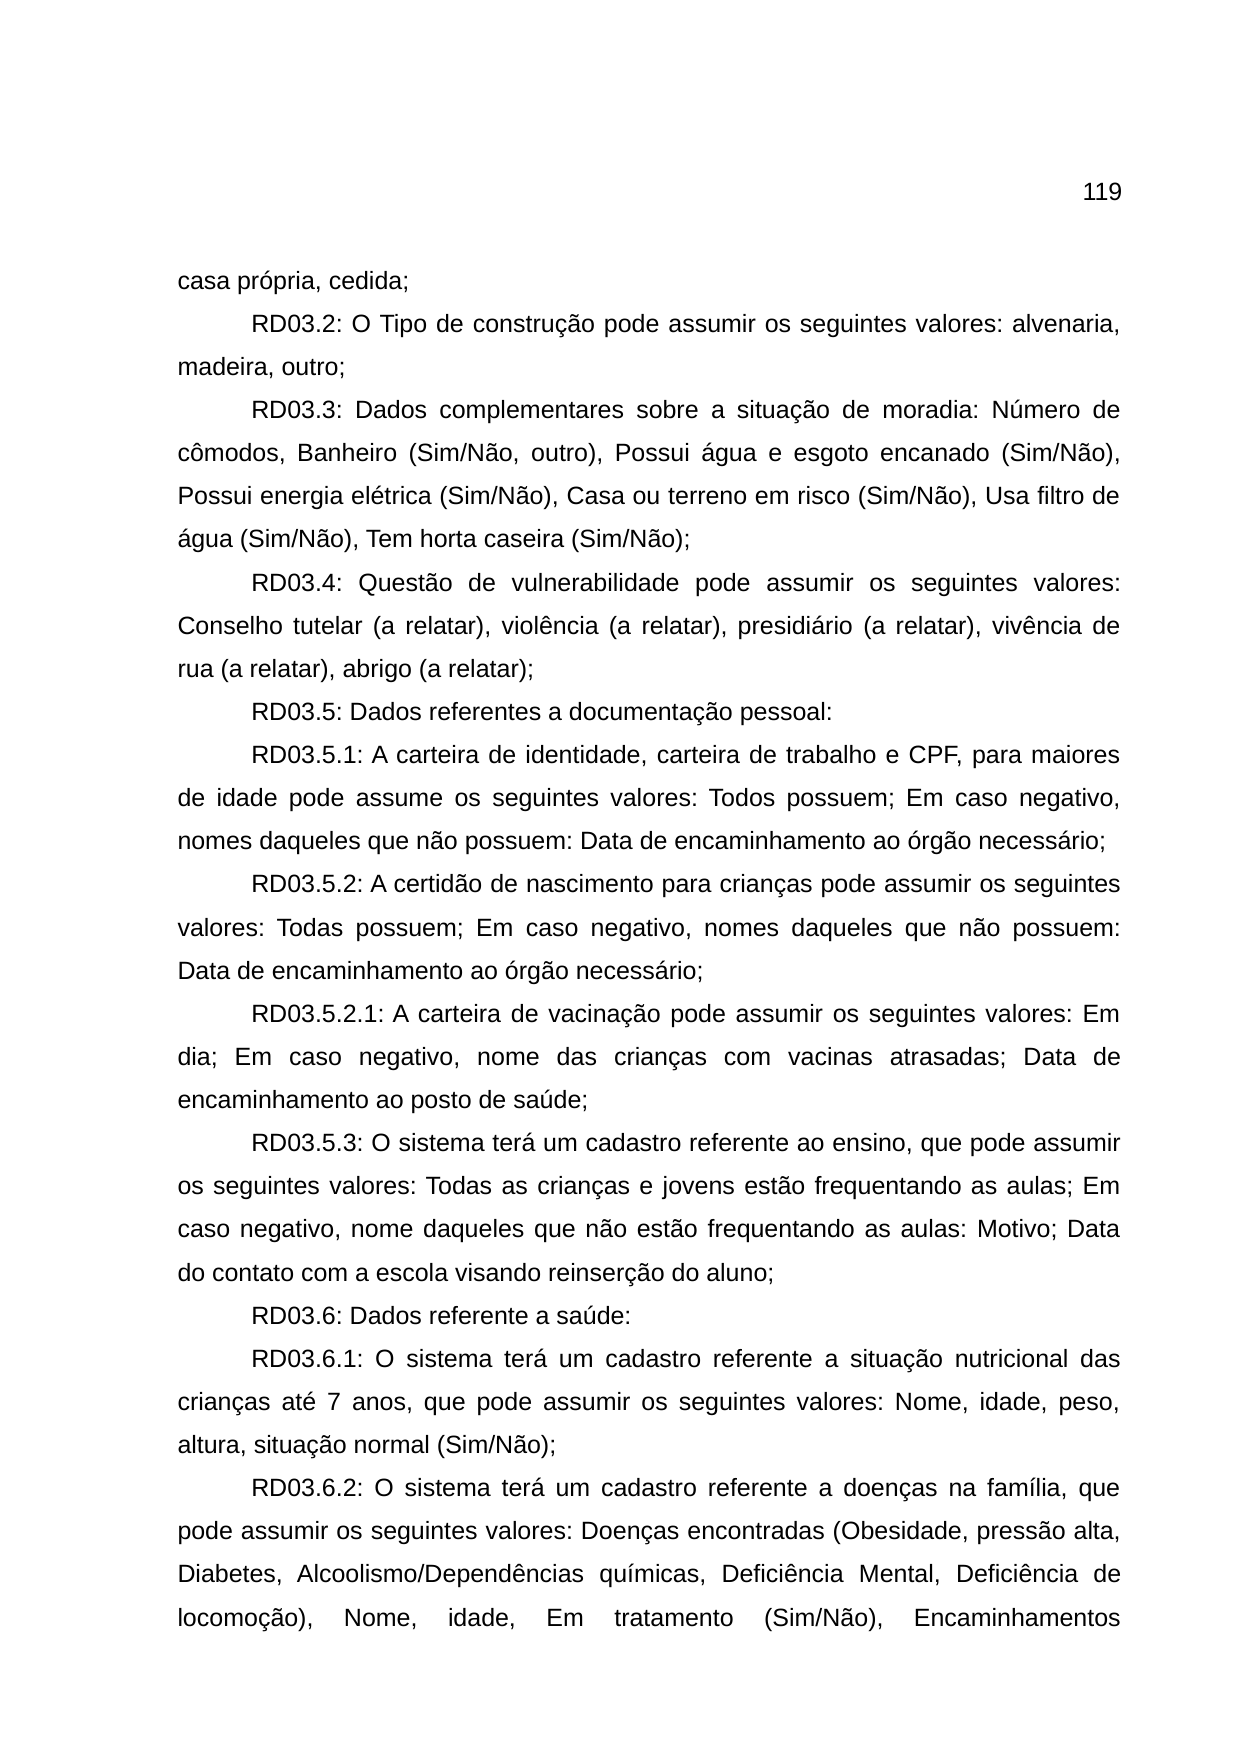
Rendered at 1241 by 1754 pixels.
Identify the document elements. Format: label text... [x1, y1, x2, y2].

text RD03.6.1: O sistema terá um cadastro referente a situação nutricional das crianças até 7 anos, que pode assumir os seguintes valores: Nome, idade, peso, altura, situação normal (Sim/Não); [177, 1344, 1122, 1459]
text RD03.4: Questão de vulnerabilidade pode assumir os seguintes valores: Conselho tutelar (a relatar), violência (a relatar), presidiário (a relatar), vivência de rua (a relatar), abrigo (a relatar); [177, 568, 1122, 683]
text RD03.6.2: O sistema terá um cadastro referente a doenças na família, que pode assumir os seguintes valores: Doenças encontradas (Obesidade, pressão alta, Diabetes, Alcoolismo/Dependências químicas, Deficiência Mental, Deficiência de locomoção), Nome, idade, Em tratamento (Sim/Não), Encaminhamentos [177, 1473, 1122, 1631]
text casa própria, cedida; [177, 266, 1122, 294]
text RD03.5.2.1: A carteira de vacinação pode assumir os seguintes valores: Em dia; Em caso negativo, nome das crianças com vacinas atrasadas; Data de encaminhamento ao posto de saúde; [177, 999, 1122, 1114]
text RD03.5.3: O sistema terá um cadastro referente ao ensino, que pode assumir os seguintes valores: Todas as crianças e jovens estão frequentando as aulas; Em caso negativo, nome daqueles que não estão frequentando as aulas: Motivo; Data do contato com a escola visando reinserção do aluno; [177, 1128, 1122, 1286]
text RD03.5: Dados referentes a documentação pessoal: [177, 697, 1122, 726]
text RD03.5.1: A carteira de identidade, carteira de trabalho e CPF, para maiores de idade pode assume os seguintes valores: Todos possuem; Em caso negativo, nomes daqueles que não possuem: Data de encaminhamento ao órgão necessário; [177, 740, 1122, 855]
text RD03.3: Dados complementares sobre a situação de moradia: Número de cômodos, Banheiro (Sim/Não, outro), Possui água e esgoto encanado (Sim/Não), Possui energia elétrica (Sim/Não), Casa ou terreno em risco (Sim/Não), Usa filtro de água (Sim/Não), Tem horta caseira (Sim/Não); [177, 395, 1122, 553]
text RD03.6: Dados referente a saúde: [177, 1301, 1122, 1329]
text RD03.2: O Tipo de construção pode assumir os seguintes valores: alvenaria, madeira, outro; [177, 309, 1122, 381]
text RD03.5.2: A certidão de nascimento para crianças pode assumir os seguintes valores: Todas possuem; Em caso negativo, nomes daqueles que não possuem: Data de encaminhamento ao órgão necessário; [177, 869, 1122, 984]
